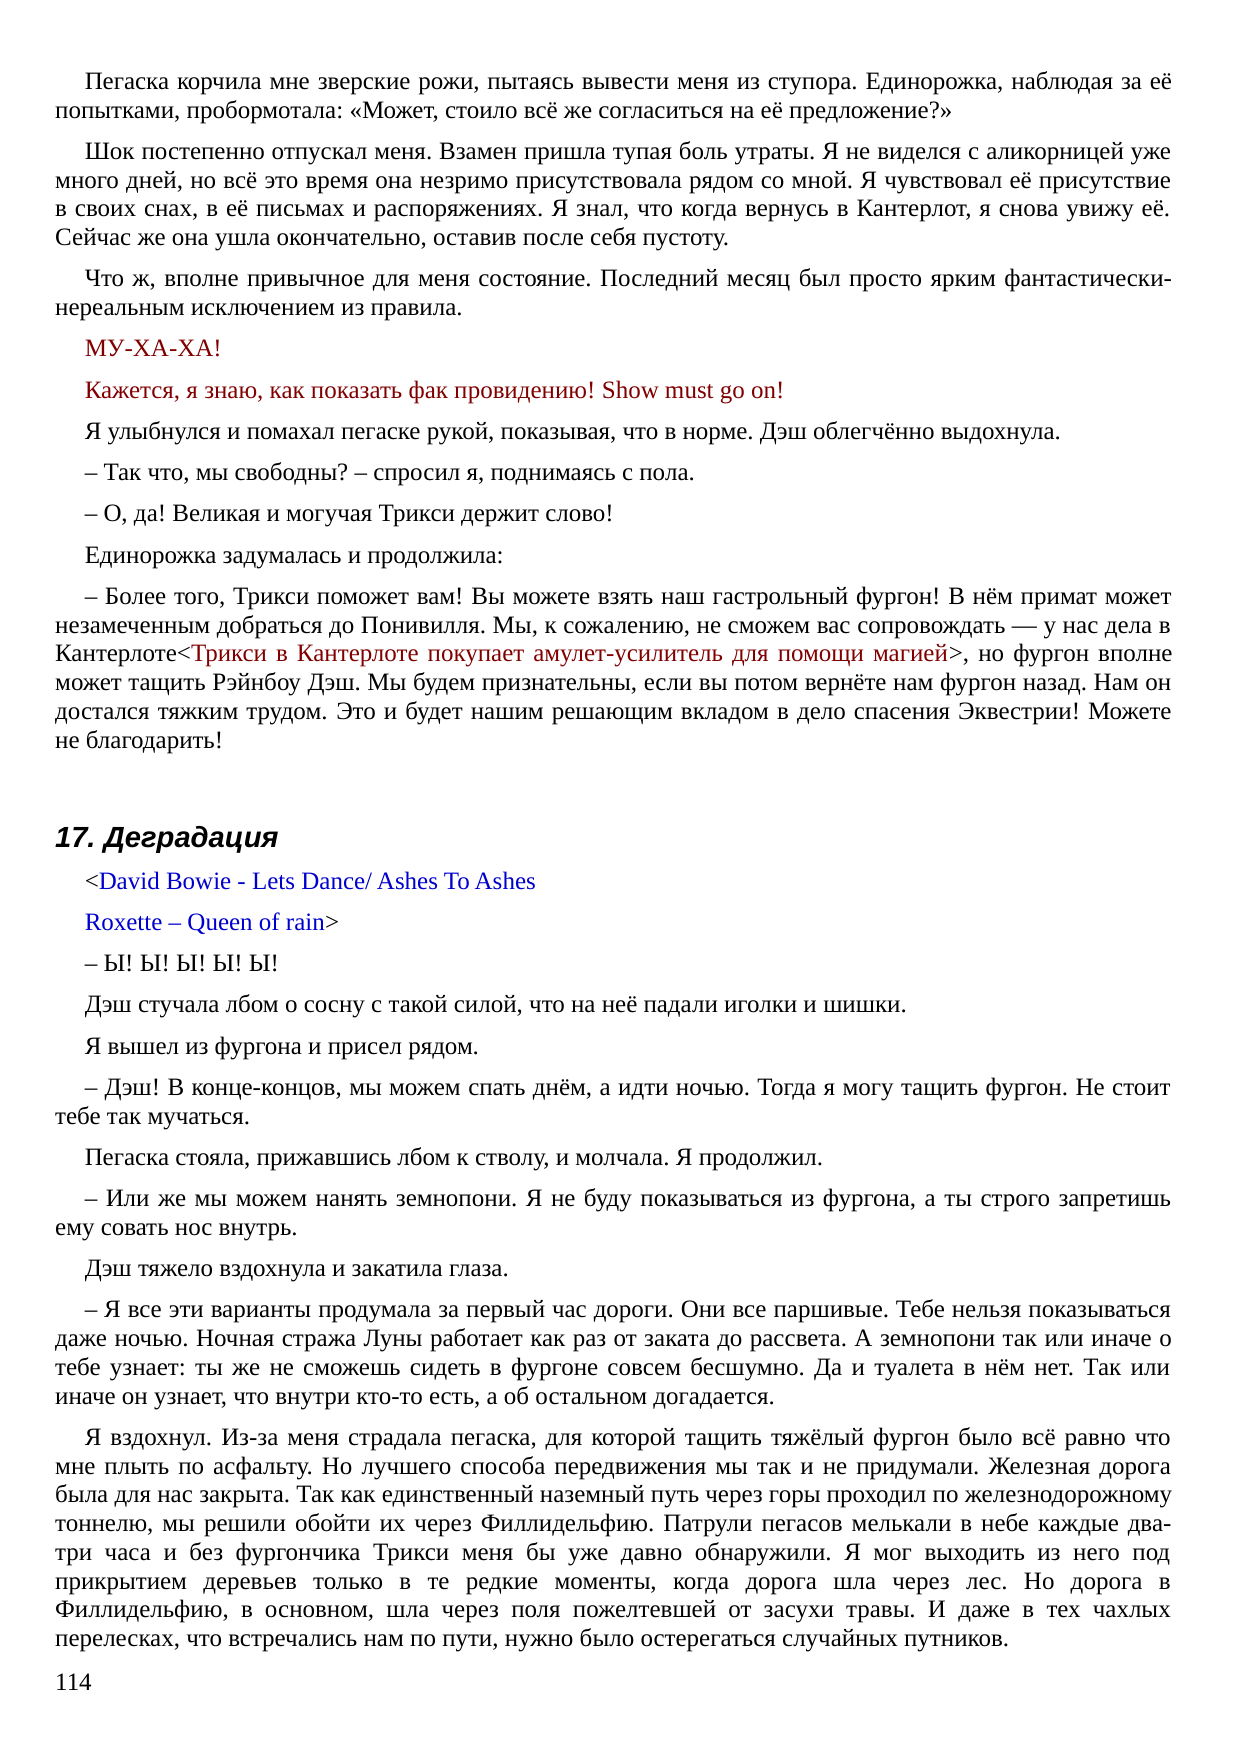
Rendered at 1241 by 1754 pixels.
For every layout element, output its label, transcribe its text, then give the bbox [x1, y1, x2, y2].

text Единорожка задумалась и продолжила: [55, 540, 1173, 568]
text Я вздохнул. Из-за меня страдала пегаска, для которой тащить тяжёлый фургон было всё равно что мне плыть по асфальту. Но лучшего способа передвижения мы так и не придумали. Железная дорога была для нас закрыта. Так как единственный наземный путь через горы проходил по железнодорожному тоннелю, мы решили обойти их через Филлидельфию. Патрули пегасов мелькали в небе каждые два-три часа и без фургончика Трикси меня бы уже давно обнаружили. Я мог выходить из него под прикрытием деревьев только в те редкие моменты, когда дорога шла через лес. Но дорога в Филлидельфию, в основном, шла через поля пожелтевшей от засухи травы. И даже в тех чахлых перелесках, что встречались нам по пути, нужно было остерегаться случайных путников. [55, 1422, 1173, 1652]
text Шок постепенно отпускал меня. Взамен пришла тупая боль утраты. Я не виделся с аликорницей уже много дней, но всё это время она незримо присутствовала рядом со мной. Я чувствовал её присутствие в своих снах, в её письмах и распоряжениях. Я знал, что когда вернусь в Кантерлот, я снова увижу её. Сейчас же она ушла окончательно, оставив после себя пустоту. [55, 136, 1173, 251]
text МУ-ХА-ХА! [55, 333, 1173, 362]
text – Дэш! В конце-концов, мы можем спать днём, а идти ночью. Тогда я могу тащить фургон. Не стоит тебе так мучаться. [55, 1072, 1173, 1129]
text Пегаска стояла, прижавшись лбом к стволу, и молчала. Я продолжил. [55, 1142, 1173, 1171]
text Я вышел из фургона и присел рядом. [55, 1031, 1173, 1059]
text Дэш тяжело вздохнула и закатила глаза. [55, 1253, 1173, 1282]
text – Я все эти варианты продумала за первый час дороги. Они все паршивые. Тебе нельзя показываться даже ночью. Ночная стража Луны работает как раз от заката до рассвета. А земнопони так или иначе о тебе узнает: ты же не сможешь сидеть в фургоне совсем бесшумно. Да и туалета в нём нет. Так или иначе он узнает, что внутри кто-то есть, а об остальном догадается. [55, 1294, 1173, 1409]
text Дэш стучала лбом о сосну с такой силой, что на неё падали иголки и шишки. [55, 989, 1173, 1018]
text – Так что, мы свободны? – спросил я, поднимаясь с пола. [55, 457, 1173, 486]
text Я улыбнулся и помахал пегаске рукой, показывая, что в норме. Дэш облегчённо выдохнула. [55, 416, 1173, 445]
subtitle 17. Деградация [55, 820, 1173, 853]
text Что ж, вполне привычное для меня состояние. Последний месяц был просто ярким фантастически-нереальным исключением из правила. [55, 263, 1173, 321]
text – О, да! Великая и могучая Трикси держит слово! [55, 498, 1173, 527]
text Кажется, я знаю, как показать фак провидению! Show must go on! [55, 375, 1173, 403]
text Roxette – Queen of rain> [55, 907, 1173, 936]
text – Или же мы можем нанять земнопони. Я не буду показываться из фургона, а ты строго запретишь ему совать нос внутрь. [55, 1183, 1173, 1241]
text – Более того, Трикси поможет вам! Вы можете взять наш гастрольный фургон! В нём примат может незамеченным добраться до Понивилля. Мы, к сожалению, не сможем вас сопровождать — у нас дела в Кантерлоте<Трикси в Кантерлоте покупает амулет-усилитель для помощи магией>, но фургон вполне может тащить Рэйнбоу Дэш. Мы будем признательны, если вы потом вернёте нам фургон назад. Нам он достался тяжким трудом. Это и будет нашим решающим вкладом в дело спасения Эквестрии! Можете не благодарить! [55, 581, 1173, 753]
text – Ы! Ы! Ы! Ы! Ы! [55, 948, 1173, 977]
text <David Bowie - Lets Dance/ Ashes To Ashes [55, 866, 1173, 894]
text Пегаска корчила мне зверские рожи, пытаясь вывести меня из ступора. Единорожка, наблюдая за её попытками, пробормотала: «Может, стоило всё же согласиться на её предложение?» [55, 66, 1173, 123]
